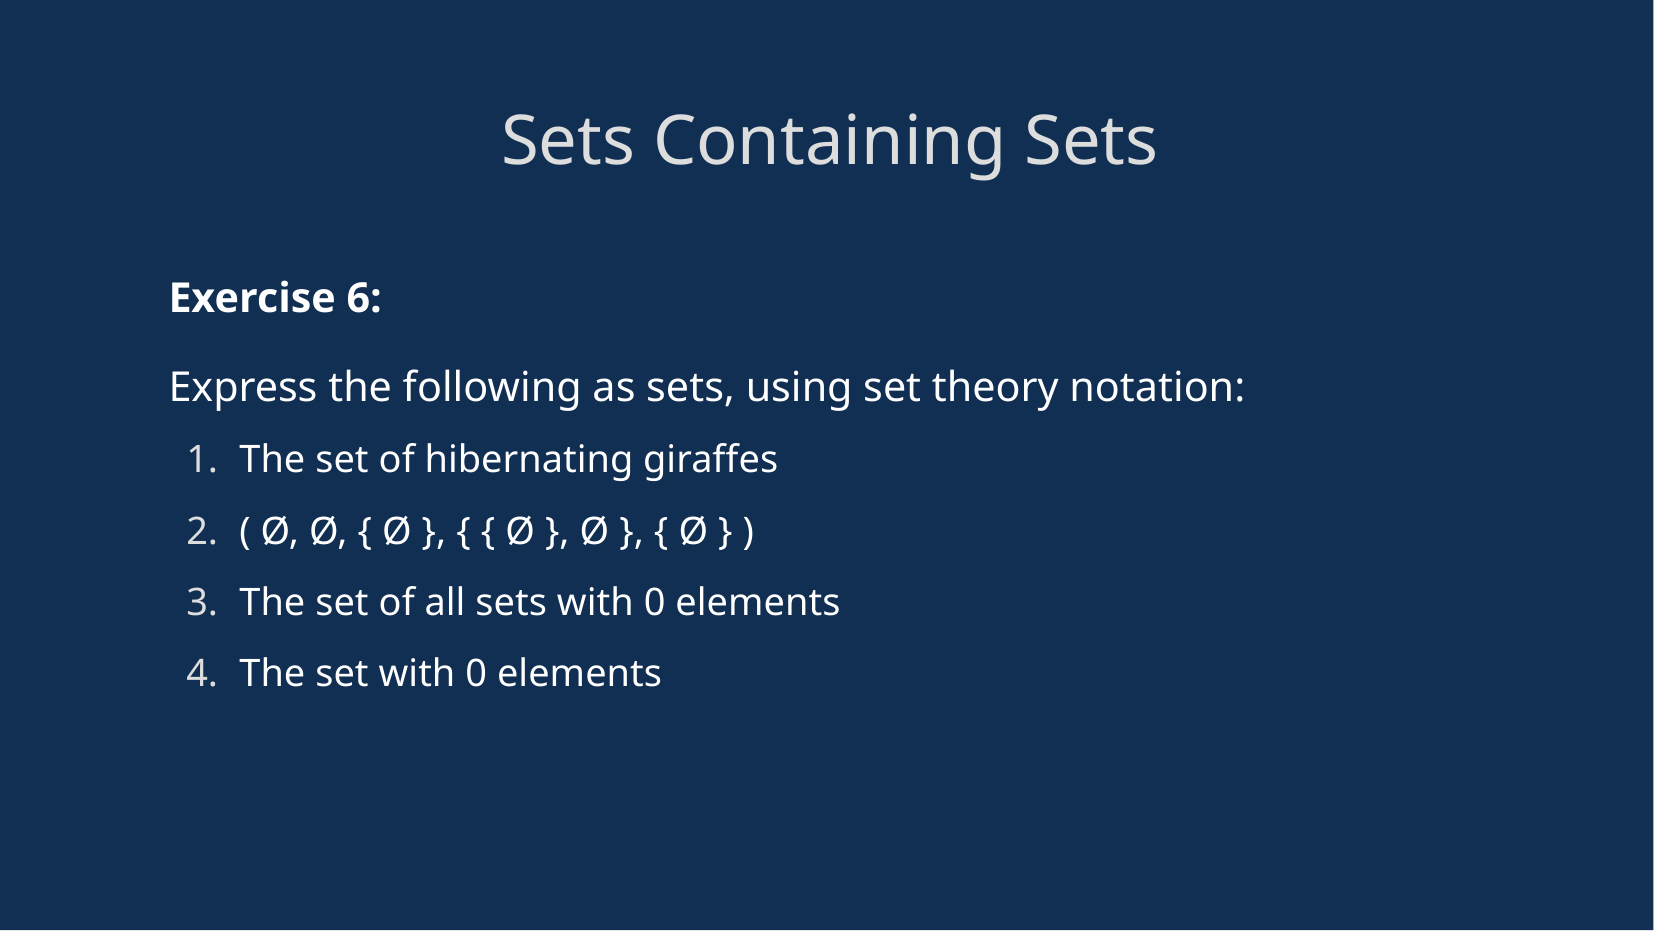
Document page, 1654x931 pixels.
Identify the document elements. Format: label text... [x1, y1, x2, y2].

list Exercise 6: Express the following as sets, using set theory notation: The set of hibernating giraffes ( Ø, Ø, { Ø }, { { Ø }, Ø }, { Ø } ) The set of all sets with 0 elements The set with 0 elements [97, 268, 1563, 806]
title Sets Containing Sets [97, 56, 1563, 220]
